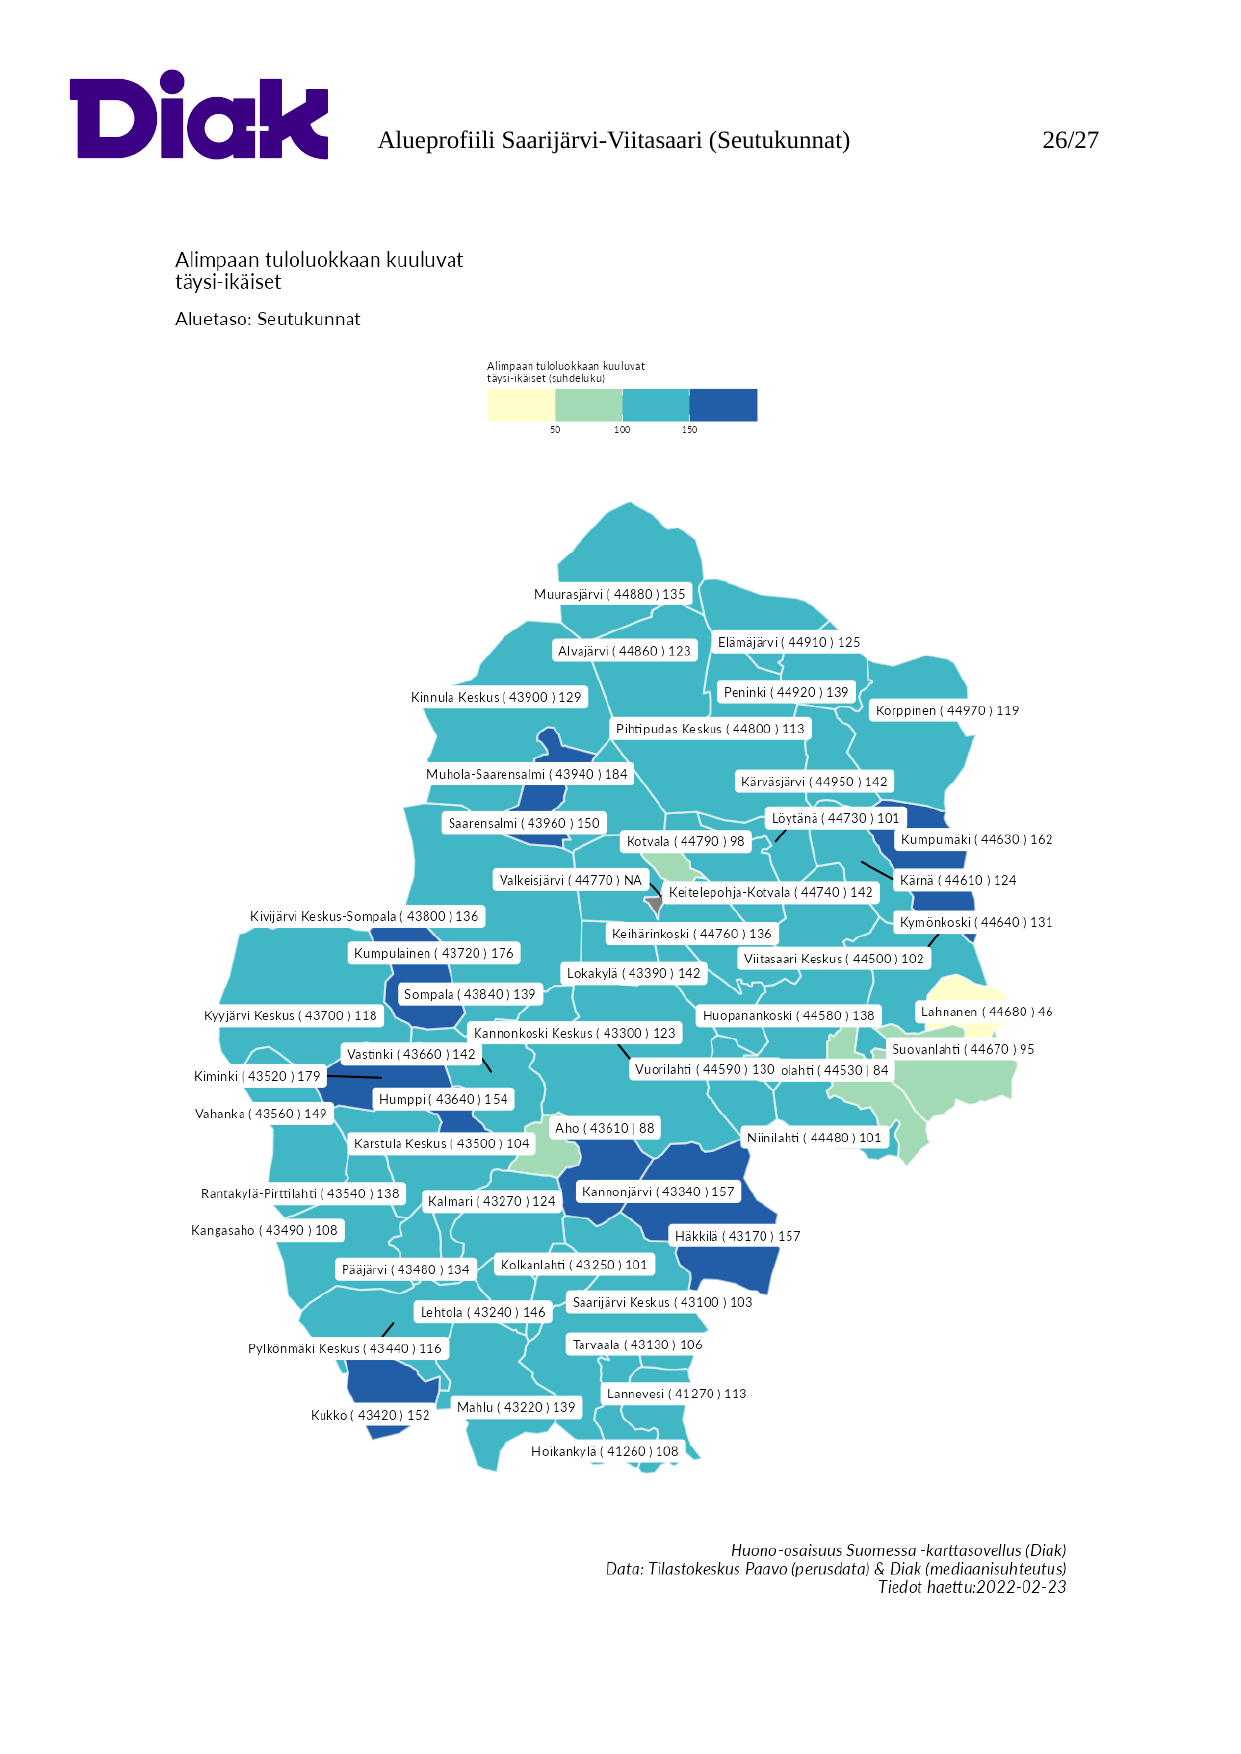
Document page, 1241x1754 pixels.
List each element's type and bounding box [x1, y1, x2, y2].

picture [61, 196, 1179, 1651]
